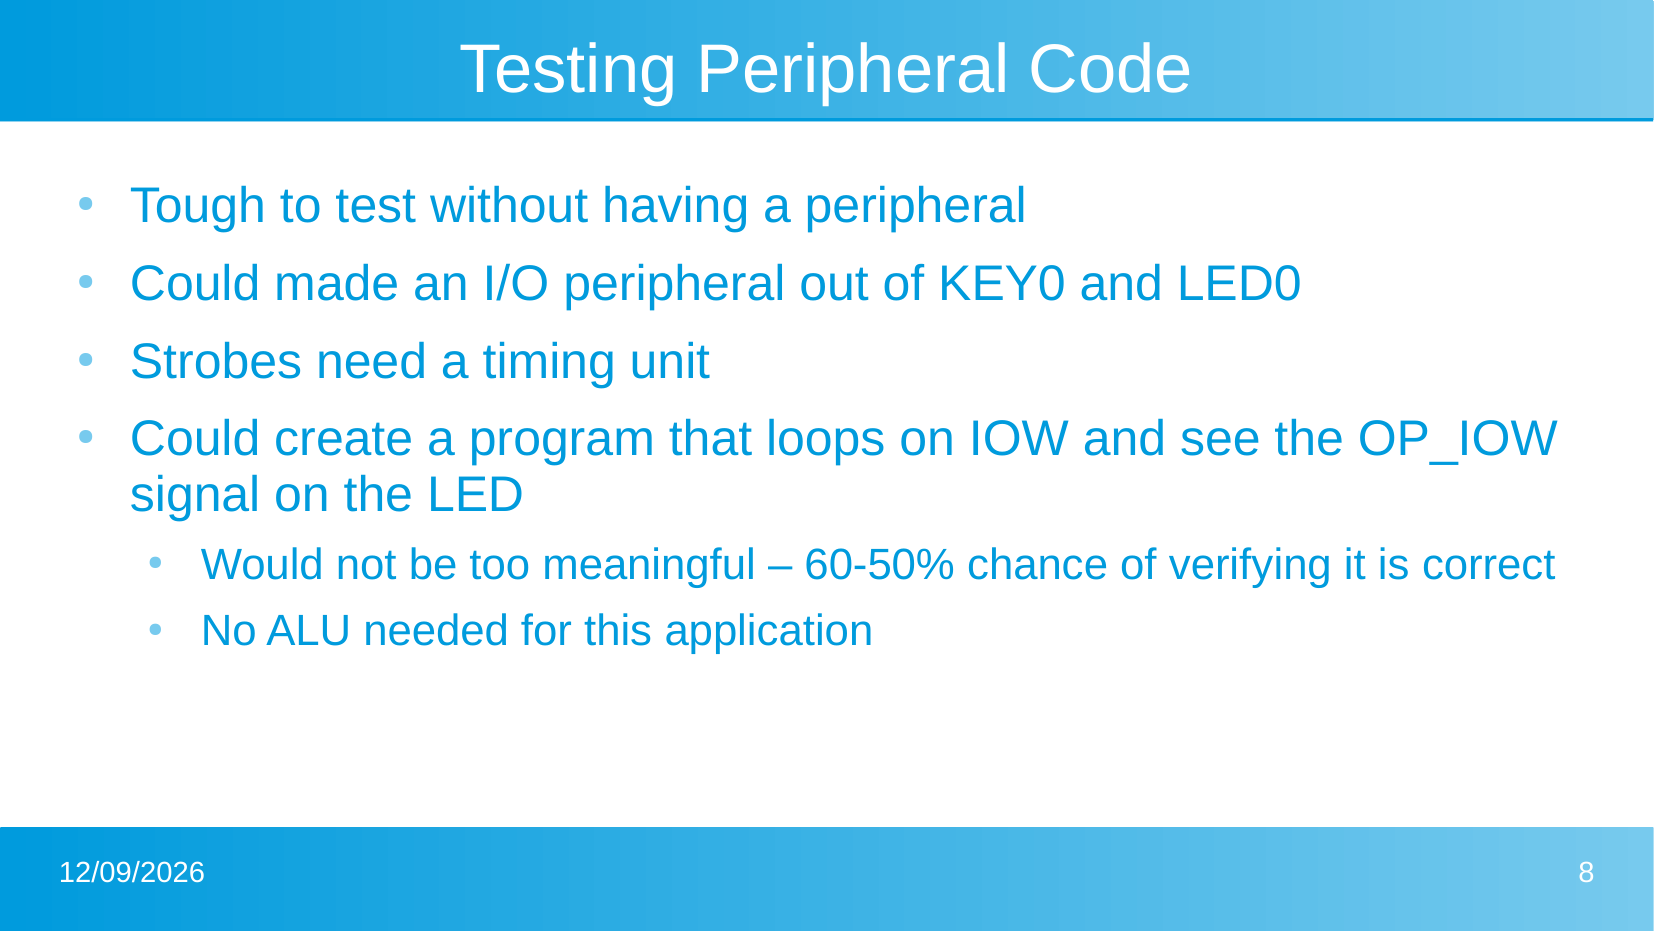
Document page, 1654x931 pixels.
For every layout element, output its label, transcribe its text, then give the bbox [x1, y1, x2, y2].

list Tough to test without having a peripheral Could made an I/O peripheral out of KEY0 and LED0 Strobes need a timing unit Could create a program that loops on IOW and see the OP_IOW signal on the LED Would not be too meaningful – 60-50% chance of verifying it is correct No ALU needed for this application [59, 177, 1595, 768]
title Testing Peripheral Code [59, 29, 1595, 108]
